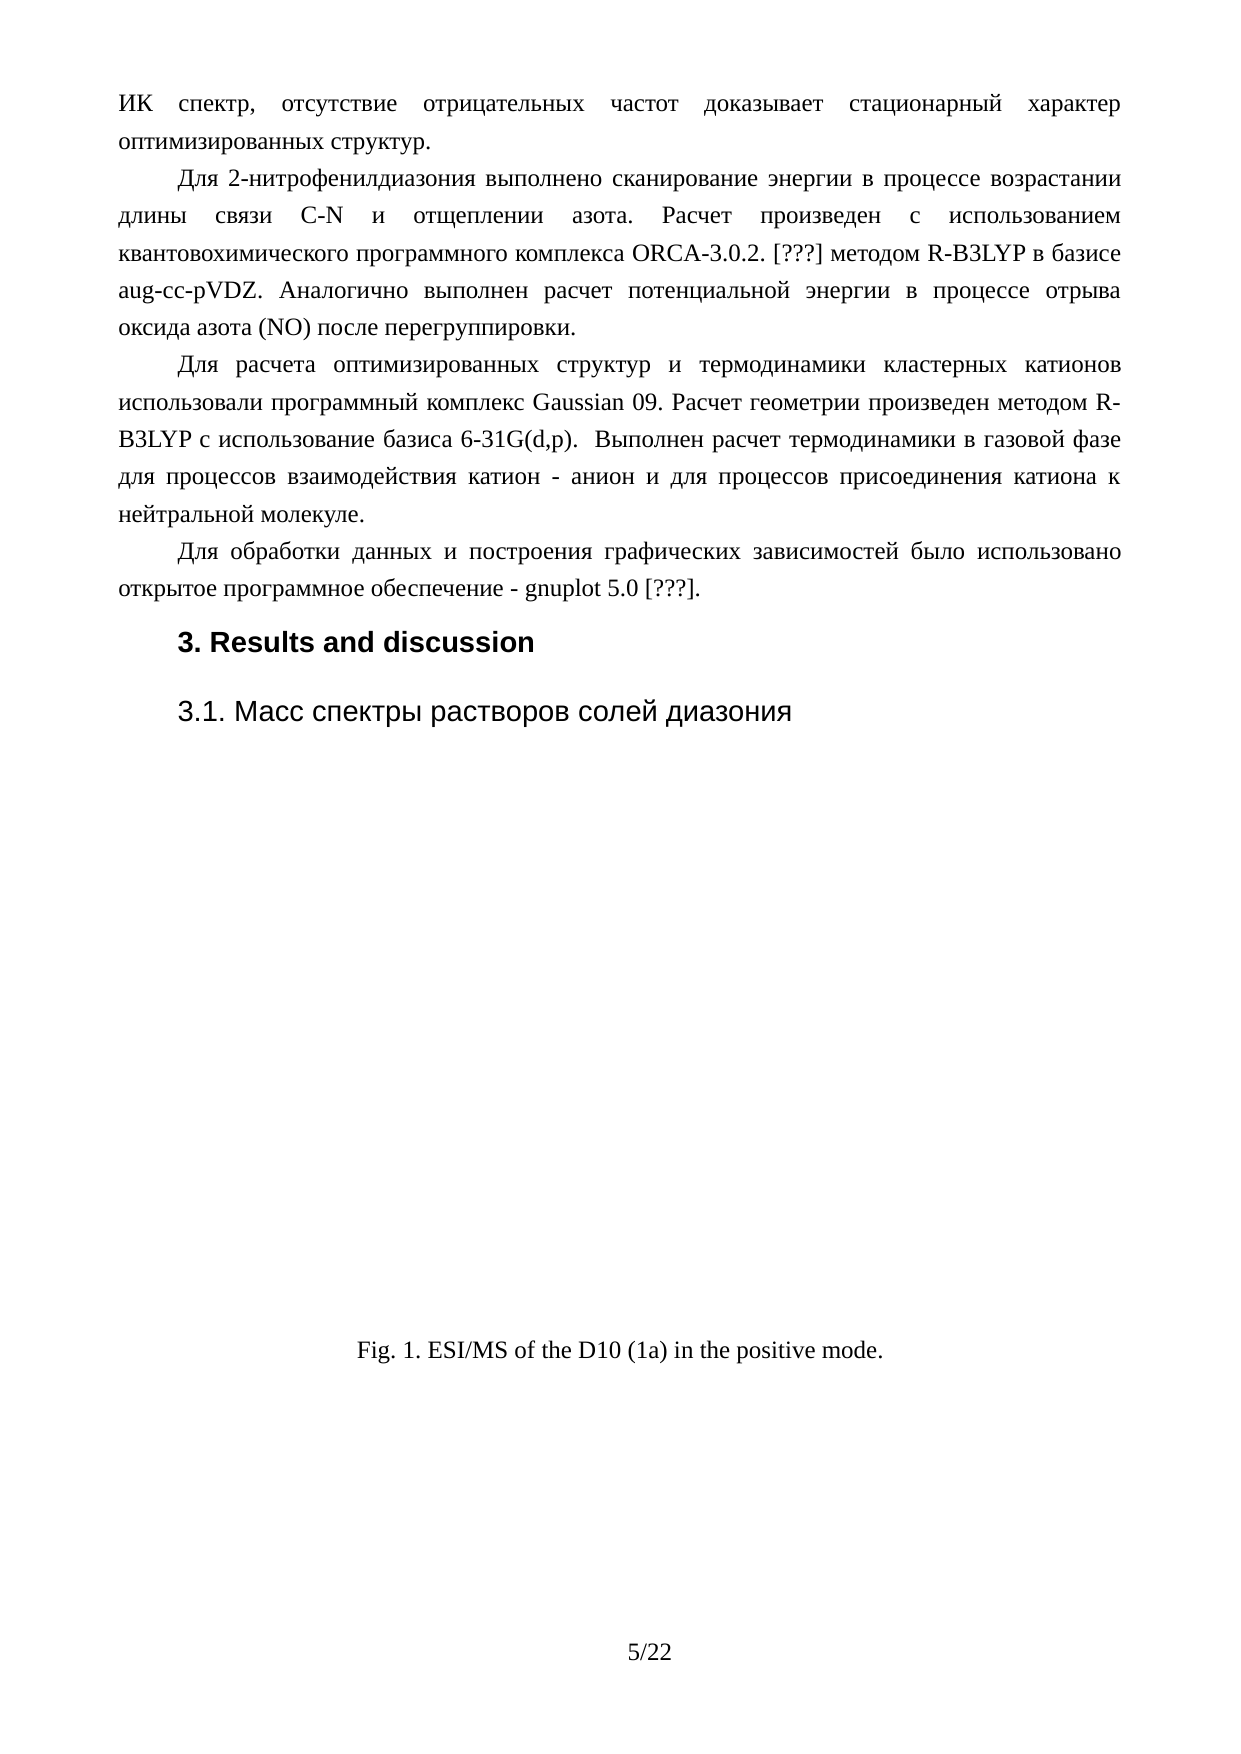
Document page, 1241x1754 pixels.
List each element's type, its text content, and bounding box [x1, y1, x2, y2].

subtitle 3.1. Масс спектры растворов солей диазония [177, 694, 1122, 727]
list Для расчета оптимизированных структур и термодинамики кластерных катионов использовали программный комплекс Gaussian 09. Расчет геометрии произведен методом R-B3LYP с использование базиса 6-31G(d,p). Выполнен расчет термодинамики в газовой фазе для процессов взаимодействия катион - анион и для процессов присоединения катиона к нейтральной молекуле. [118, 349, 1122, 527]
list Для обработки данных и построения графических зависимостей было использовано открытое программное обеспечение - gnuplot 5.0 [???]. [118, 536, 1122, 602]
subtitle 3. Results and discussion [118, 625, 1122, 659]
list ИК спектр, отсутствие отрицательных частот доказывает стационарный характер оптимизированных структур. [118, 88, 1122, 154]
list Для 2-нитрофенилдиазония выполнено сканирование энергии в процессе возрастании длины связи C-N и отщеплении азота. Расчет произведен с использованием квантовохимического программного комплекса ORCA-3.0.2. [???] методом R-B3LYP в базисе aug-cc-pVDZ. Аналогично выполнен расчет потенциальной энергии в процессе отрыва оксида азота (NO) после перегруппировки. [118, 163, 1122, 341]
text Fig. 1. ESI/MS of the D10 (1a) in the positive mode. [118, 1335, 1122, 1364]
